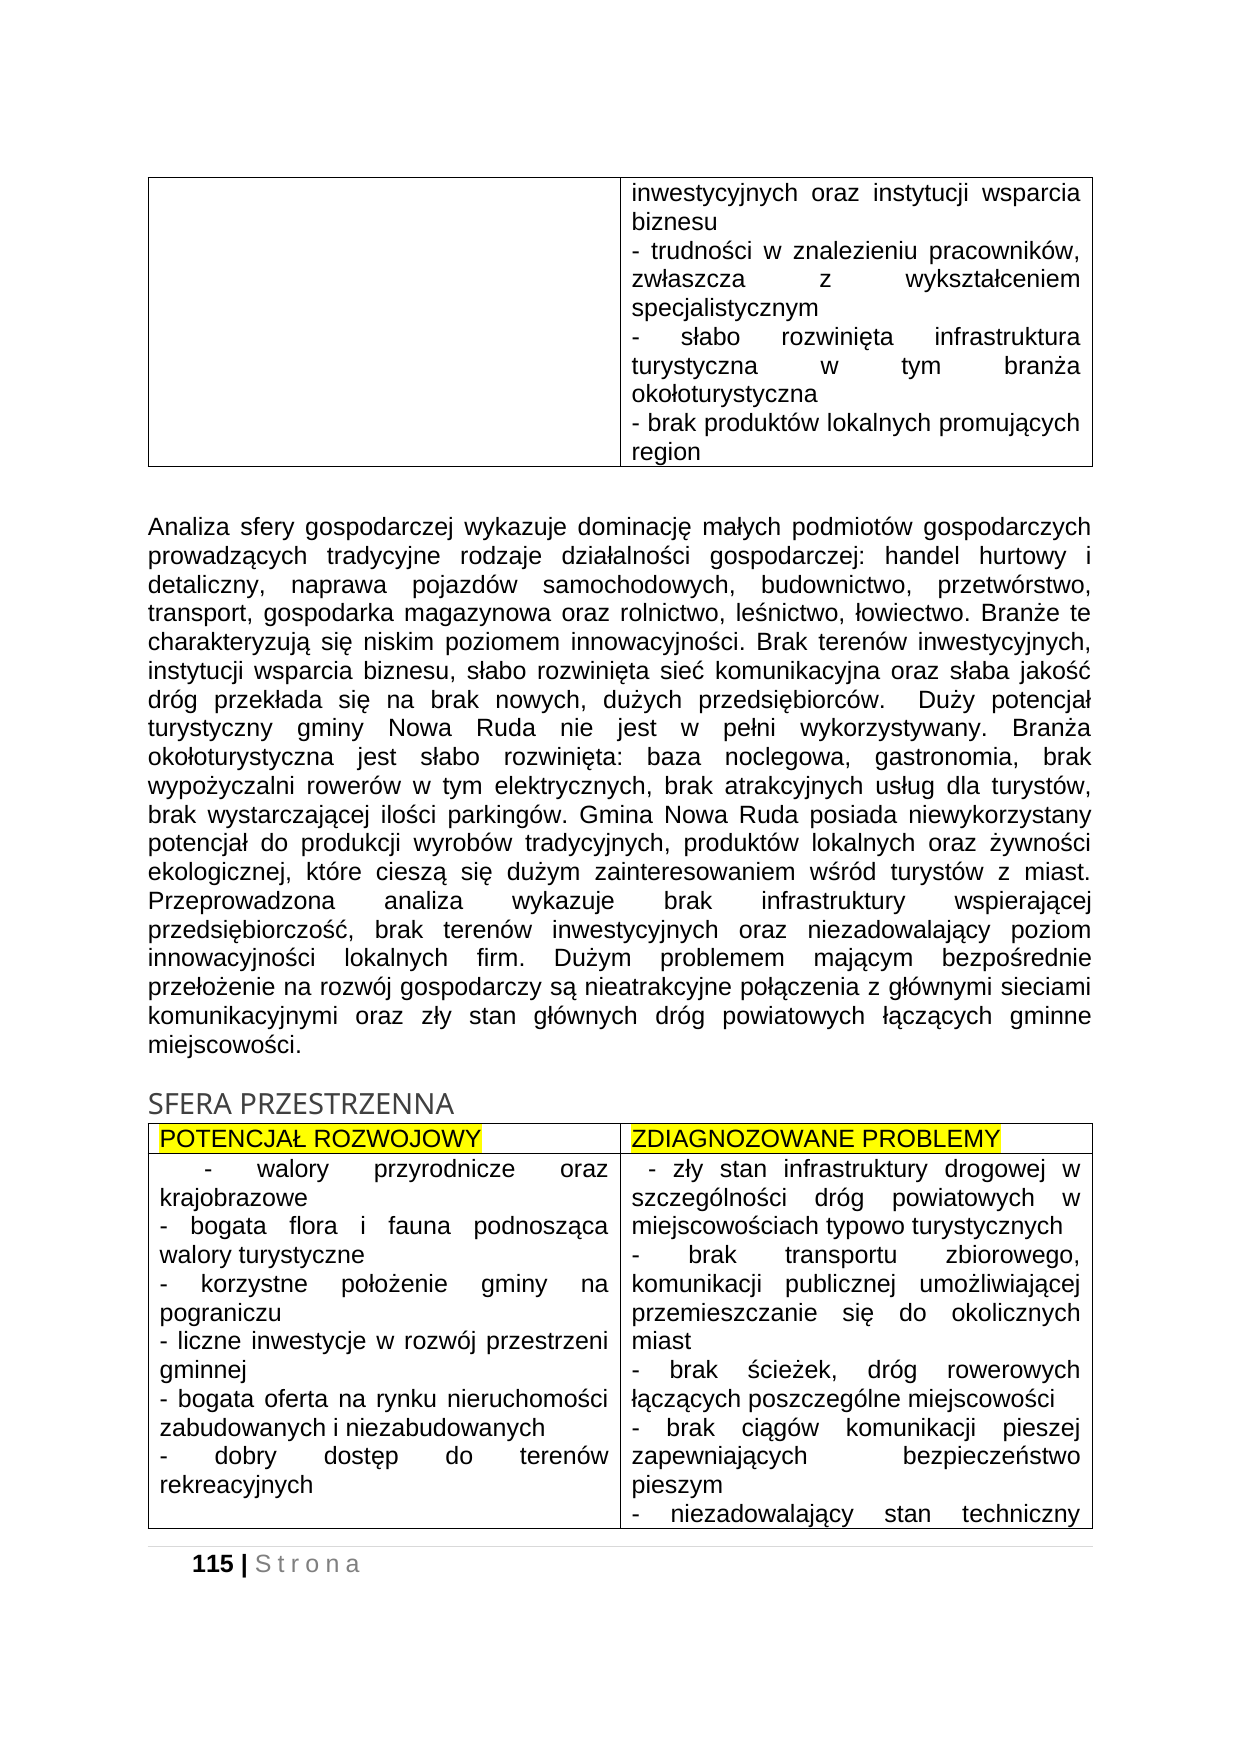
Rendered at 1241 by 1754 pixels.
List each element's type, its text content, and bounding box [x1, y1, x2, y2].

table_header ZDIAGNOZOWANE PROBLEMY [621, 1124, 1092, 1153]
table_header POTENCJAŁ ROZWOJOWY [149, 1124, 620, 1153]
table_cell [149, 178, 620, 466]
table_cell inwestycyjnych oraz instytucji wsparcia biznesu - trudności w znalezieniu pracowników, zwłaszcza z wykształceniem specjalistycznym - słabo rozwinięta infrastruktura turystyczna w tym branża okołoturystyczna - brak produktów lokalnych promujących region [621, 178, 1092, 466]
text Analiza sfery gospodarczej wykazuje dominację małych podmiotów gospodarczych prowadzących tradycyjne rodzaje działalności gospodarczej: handel hurtowy i detaliczny, naprawa pojazdów samochodowych, budownictwo, przetwórstwo, transport, gospodarka magazynowa oraz rolnictwo, leśnictwo, łowiectwo. Branże te charakteryzują się niskim poziomem innowacyjności. Brak terenów inwestycyjnych, instytucji wsparcia biznesu, słabo rozwinięta sieć komunikacyjna oraz słaba jakość dróg przekłada się na brak nowych, dużych przedsiębiorców. Duży potencjał turystyczny gminy Nowa Ruda nie jest w pełni wykorzystywany. Branża okołoturystyczna jest słabo rozwinięta: baza noclegowa, gastronomia, brak wypożyczalni rowerów w tym elektrycznych, brak atrakcyjnych usług dla turystów, brak wystarczającej ilości parkingów. Gmina Nowa Ruda posiada niewykorzystany potencjał do produkcji wyrobów tradycyjnych, produktów lokalnych oraz żywności ekologicznej, które cieszą się dużym zainteresowaniem wśród turystów z miast. Przeprowadzona analiza wykazuje brak infrastruktury wspierającej przedsiębiorczość, brak terenów inwestycyjnych oraz niezadowalający poziom innowacyjności lokalnych firm. Dużym problemem mającym bezpośrednie przełożenie na rozwój gospodarczy są nieatrakcyjne połączenia z głównymi sieciami komunikacyjnymi oraz zły stan głównych dróg powiatowych łączących gminne miejscowości. [148, 512, 1093, 1058]
table_cell - walory przyrodnicze oraz krajobrazowe - bogata flora i fauna podnosząca walory turystyczne - korzystne położenie gminy na pograniczu - liczne inwestycje w rozwój przestrzeni gminnej - bogata oferta na rynku nieruchomości zabudowanych i niezabudowanych - dobry dostęp do terenów rekreacyjnych [149, 1154, 620, 1528]
table_cell - zły stan infrastruktury drogowej w szczególności dróg powiatowych w miejscowościach typowo turystycznych - brak transportu zbiorowego, komunikacji publicznej umożliwiającej przemieszczanie się do okolicznych miast - brak ścieżek, dróg rowerowych łączących poszczególne miejscowości - brak ciągów komunikacji pieszej zapewniających bezpieczeństwo pieszym - niezadowalający stan techniczny [621, 1154, 1092, 1528]
subtitle SFERA PRZESTRZENNA [148, 1083, 1093, 1123]
